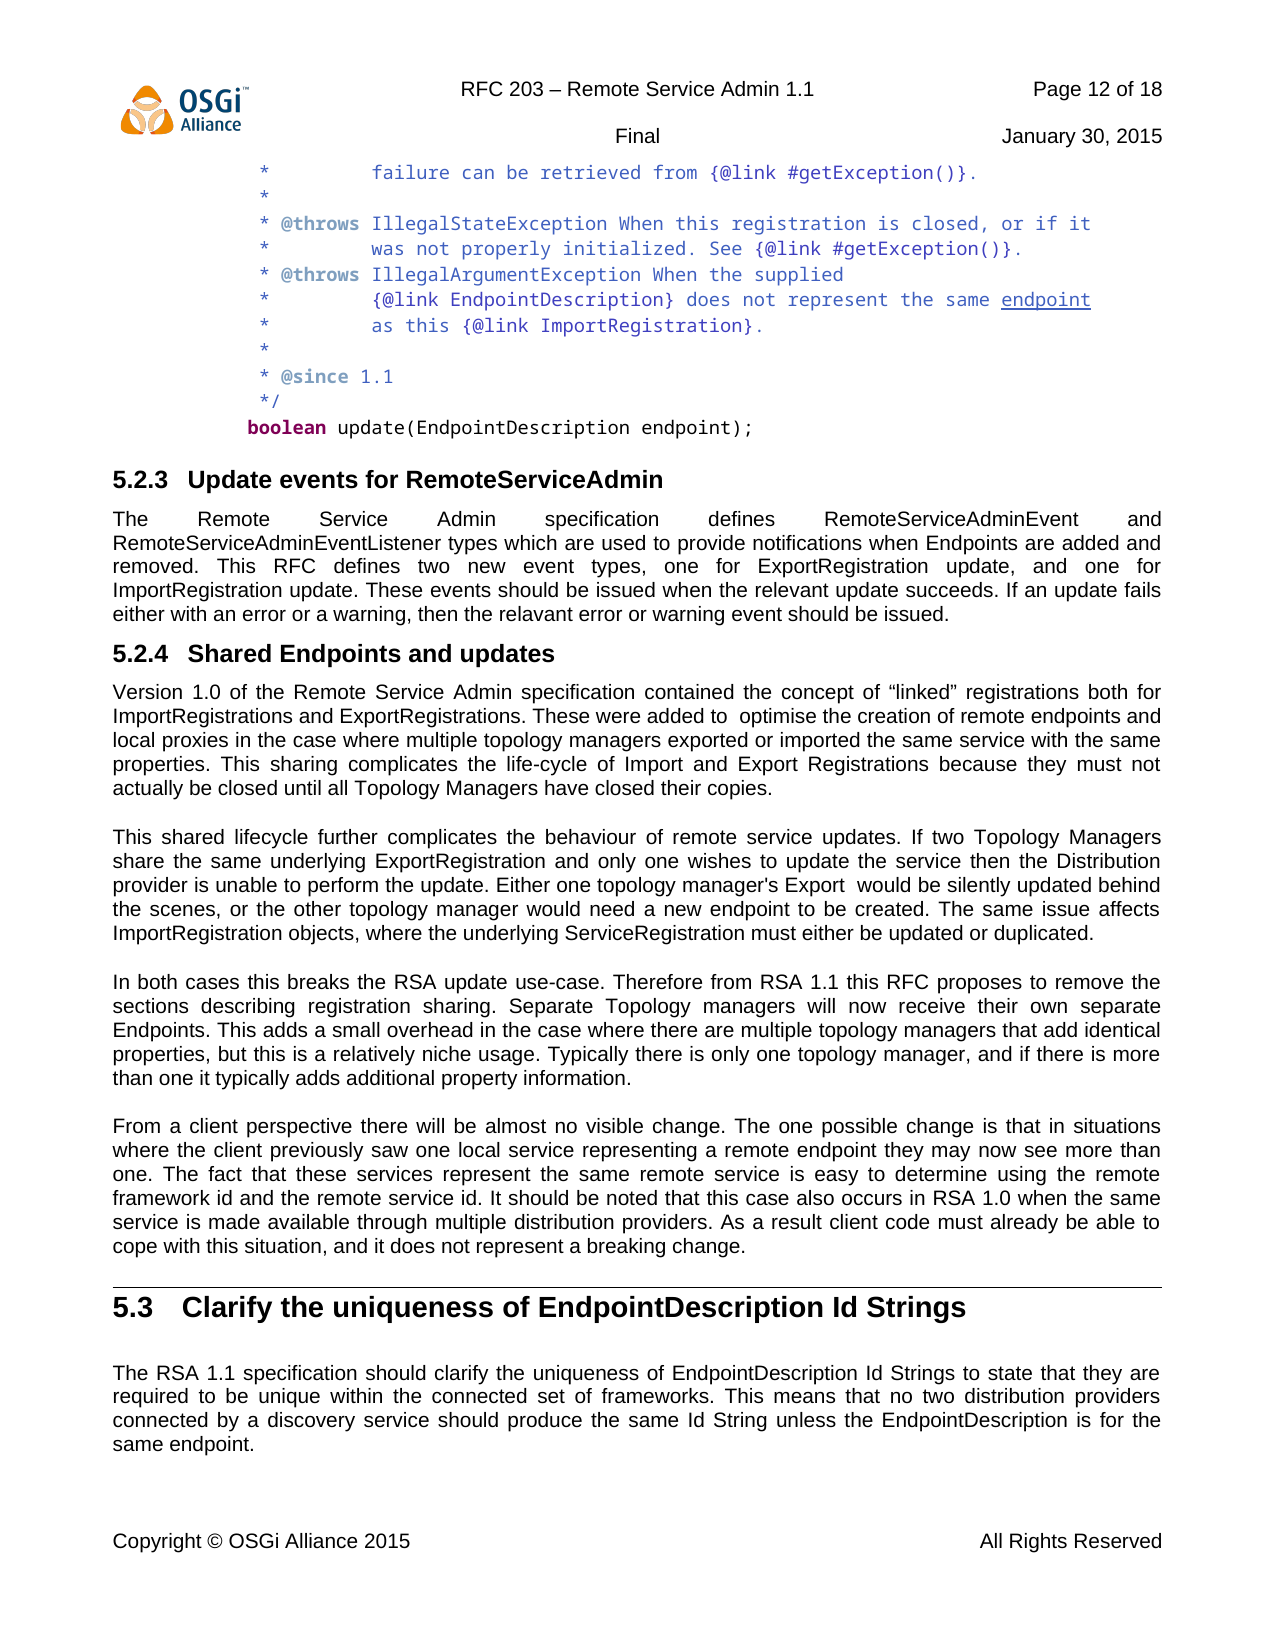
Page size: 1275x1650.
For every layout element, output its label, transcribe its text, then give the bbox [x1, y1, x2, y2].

text In both cases this breaks the RSA update use-case. Therefore from RSA 1.1 this RFC proposes to remove the sections describing registration sharing. Separate Topology managers will now receive their own separate Endpoints. This adds a small overhead in the case where there are multiple topology managers that add identical properties, but this is a relatively niche usage. Typically there is only one topology manager, and if there is more than one it typically adds additional property information. [112, 969, 1162, 1089]
text * @throws IllegalStateException When this registration is closed, or if it [112, 210, 1162, 236]
subtitle Shared Endpoints and updates [112, 639, 1162, 667]
text * @throws IllegalArgumentException When the supplied [112, 261, 1162, 287]
text */ [112, 389, 1162, 414]
text This shared lifecycle further complicates the behaviour of remote service updates. If two Topology Managers share the same underlying ExportRegistration and only one wishes to update the service then the Distribution provider is unable to perform the update. Either one topology manager's Export would be silently updated behind the scenes, or the other topology manager would need a new endpoint to be created. The same issue affects ImportRegistration objects, where the underlying ServiceRegistration must either be updated or duplicated. [112, 825, 1162, 944]
picture [113, 78, 257, 142]
text * {@link EndpointDescription} does not represent the same endpoint [112, 287, 1162, 312]
text * [112, 338, 1162, 363]
text * @since 1.1 [112, 363, 1162, 389]
text * failure can be retrieved from {@link #getException()}. [112, 159, 1162, 184]
text The RSA 1.1 specification should clarify the uniqueness of EndpointDescription Id Strings to state that they are required to be unique within the connected set of frameworks. This means that no two distribution providers connected by a discovery service should produce the same Id String unless the EndpointDescription is for the same endpoint. [112, 1360, 1162, 1456]
text Version 1.0 of the Remote Service Admin specification contained the concept of “linked” registrations both for ImportRegistrations and ExportRegistrations. These were added to optimise the creation of remote endpoints and local proxies in the case where multiple topology managers exported or imported the same service with the same properties. This sharing complicates the life-cycle of Import and Export Registrations because they must not actually be closed until all Topology Managers have closed their copies. [112, 680, 1162, 800]
text * [112, 184, 1162, 210]
text boolean update(EndpointDescription endpoint); [112, 414, 1162, 440]
subtitle Clarify the uniqueness of EndpointDescription Id Strings [112, 1288, 1162, 1324]
subtitle Update events for RemoteServiceAdmin [112, 465, 1162, 494]
text The Remote Service Admin specification defines RemoteServiceAdminEvent and RemoteServiceAdminEventListener types which are used to provide notifications when Endpoints are added and removed. This RFC defines two new event types, one for ExportRegistration update, and one for ImportRegistration update. These events should be issued when the relevant update succeeds. If an update fails either with an error or a warning, then the relavant error or warning event should be issued. [112, 506, 1162, 626]
text * as this {@link ImportRegistration}. [112, 312, 1162, 338]
text * was not properly initialized. See {@link #getException()}. [112, 236, 1162, 261]
text From a client perspective there will be almost no visible change. The one possible change is that in situations where the client previously saw one local service representing a remote endpoint they may now see more than one. The fact that these services represent the same remote service is easy to determine using the remote framework id and the remote service id. It should be noted that this case also occurs in RSA 1.0 when the same service is made available through multiple distribution providers. As a result client code must already be able to cope with this situation, and it does not represent a breaking change. [112, 1114, 1162, 1258]
